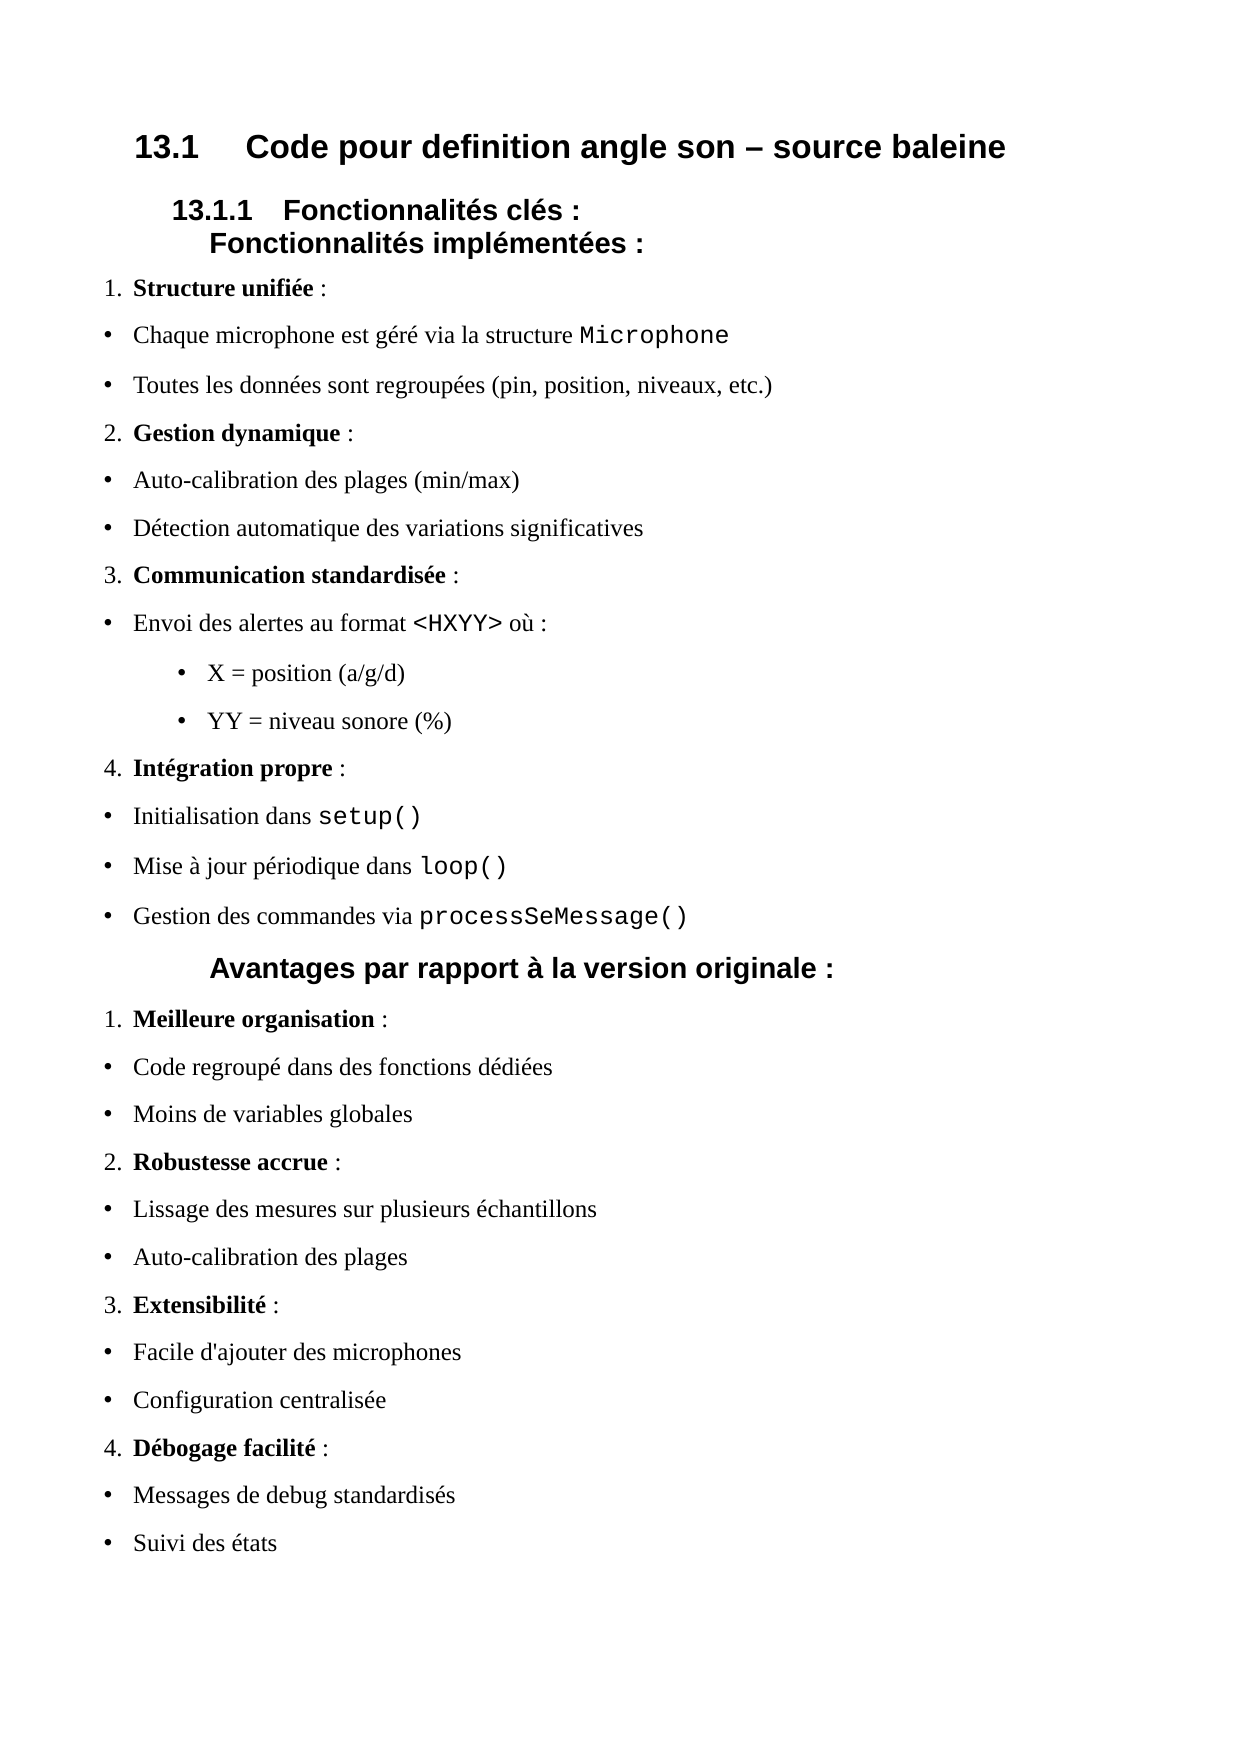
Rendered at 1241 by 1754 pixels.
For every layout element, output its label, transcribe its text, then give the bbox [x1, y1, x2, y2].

list Lissage des mesures sur plusieurs échantillons [103, 1194, 1181, 1223]
list Débogage facilité : [103, 1433, 1181, 1461]
list Robustesse accrue : [103, 1147, 1181, 1176]
list Intégration propre : [103, 753, 1181, 782]
list Chaque microphone est géré via la structure Microphone [103, 320, 1181, 351]
list YY = niveau sonore (%) [177, 706, 1181, 734]
subtitle Fonctionnalités clés : Fonctionnalités implémentées : [172, 193, 1181, 260]
list Gestion des commandes via processSeMessage() [103, 901, 1181, 932]
list Facile d'ajouter des microphones [103, 1337, 1181, 1366]
list Initialisation dans setup() [103, 801, 1181, 832]
list Détection automatique des variations significatives [103, 513, 1181, 542]
list Auto-calibration des plages (min/max) [103, 465, 1181, 494]
list Auto-calibration des plages [103, 1242, 1181, 1271]
list Gestion dynamique : [103, 418, 1181, 447]
list Envoi des alertes au format <HXYY> où : [103, 608, 1181, 639]
list Toutes les données sont regroupées (pin, position, niveaux, etc.) [103, 370, 1181, 399]
list X = position (a/g/d) [177, 658, 1181, 687]
list Communication standardisée : [103, 561, 1181, 589]
list Suivi des états [103, 1528, 1181, 1557]
list Messages de debug standardisés [103, 1480, 1181, 1509]
list Moins de variables globales [103, 1099, 1181, 1128]
list Configuration centralisée [103, 1385, 1181, 1414]
list Extensibilité : [103, 1290, 1181, 1318]
list Mise à jour périodique dans loop() [103, 851, 1181, 882]
list Code regroupé dans des fonctions dédiées [103, 1052, 1181, 1081]
subtitle Avantages par rapport à la version originale : [172, 951, 1181, 984]
list Meilleure organisation : [103, 1004, 1181, 1033]
subtitle Code pour definition angle son – source baleine [134, 127, 1181, 166]
list Structure unifiée : [103, 273, 1181, 301]
